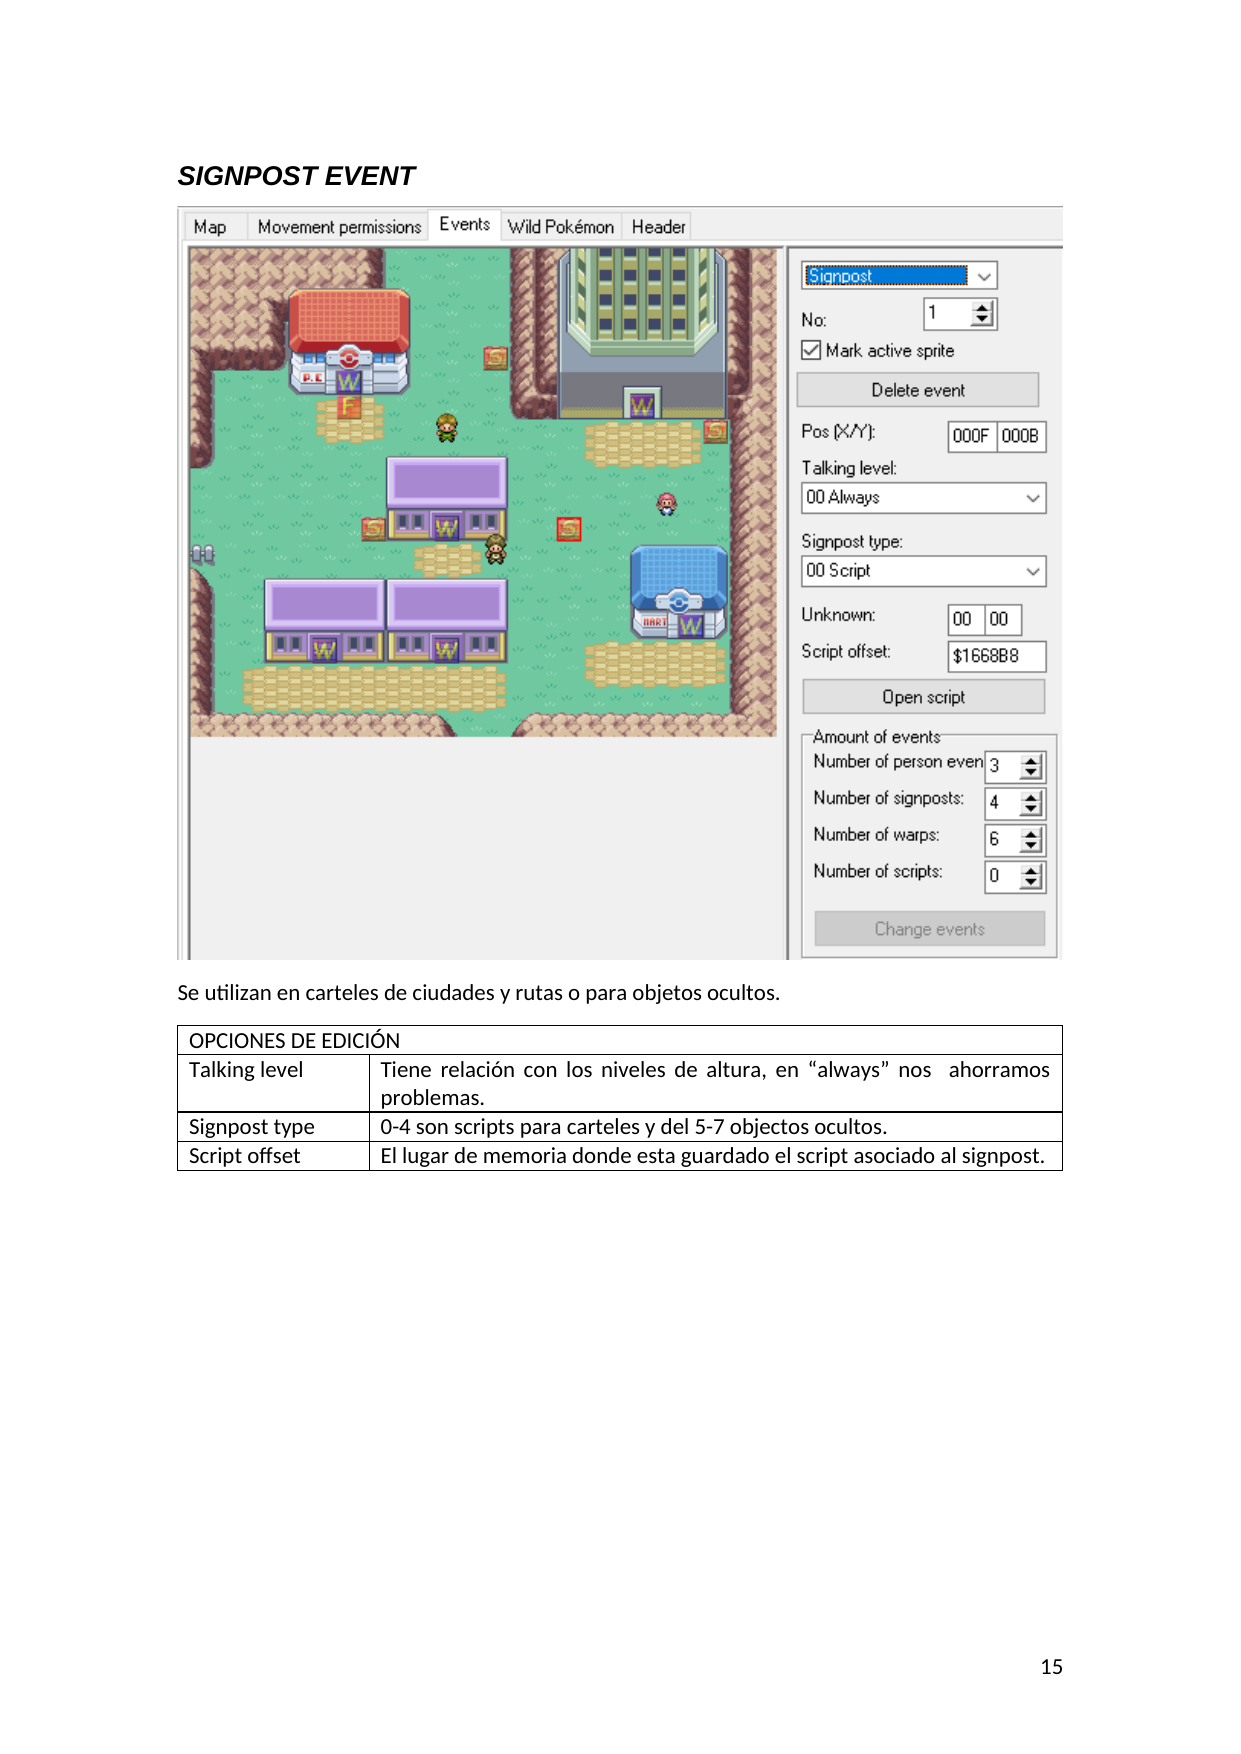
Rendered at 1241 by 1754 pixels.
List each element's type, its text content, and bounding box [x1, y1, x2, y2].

text Se utilizan en carteles de ciudades y rutas o para objetos ocultos. [177, 978, 1063, 1006]
table_cell 0-4 son scripts para carteles y del 5-7 objectos ocultos. [370, 1113, 1062, 1141]
picture [177, 206, 1063, 960]
table_cell Talking level [178, 1055, 369, 1111]
table_cell Signpost type [178, 1113, 369, 1141]
subtitle SIGNPOST EVENT [177, 160, 1063, 191]
table_cell Script offset [178, 1142, 369, 1169]
table_header OPCIONES DE EDICIÓN [178, 1026, 1062, 1054]
table_cell Tiene relación con los niveles de altura, en “always” nos ahorramos problemas. [370, 1055, 1062, 1111]
table_cell El lugar de memoria donde esta guardado el script asociado al signpost. [370, 1142, 1062, 1169]
